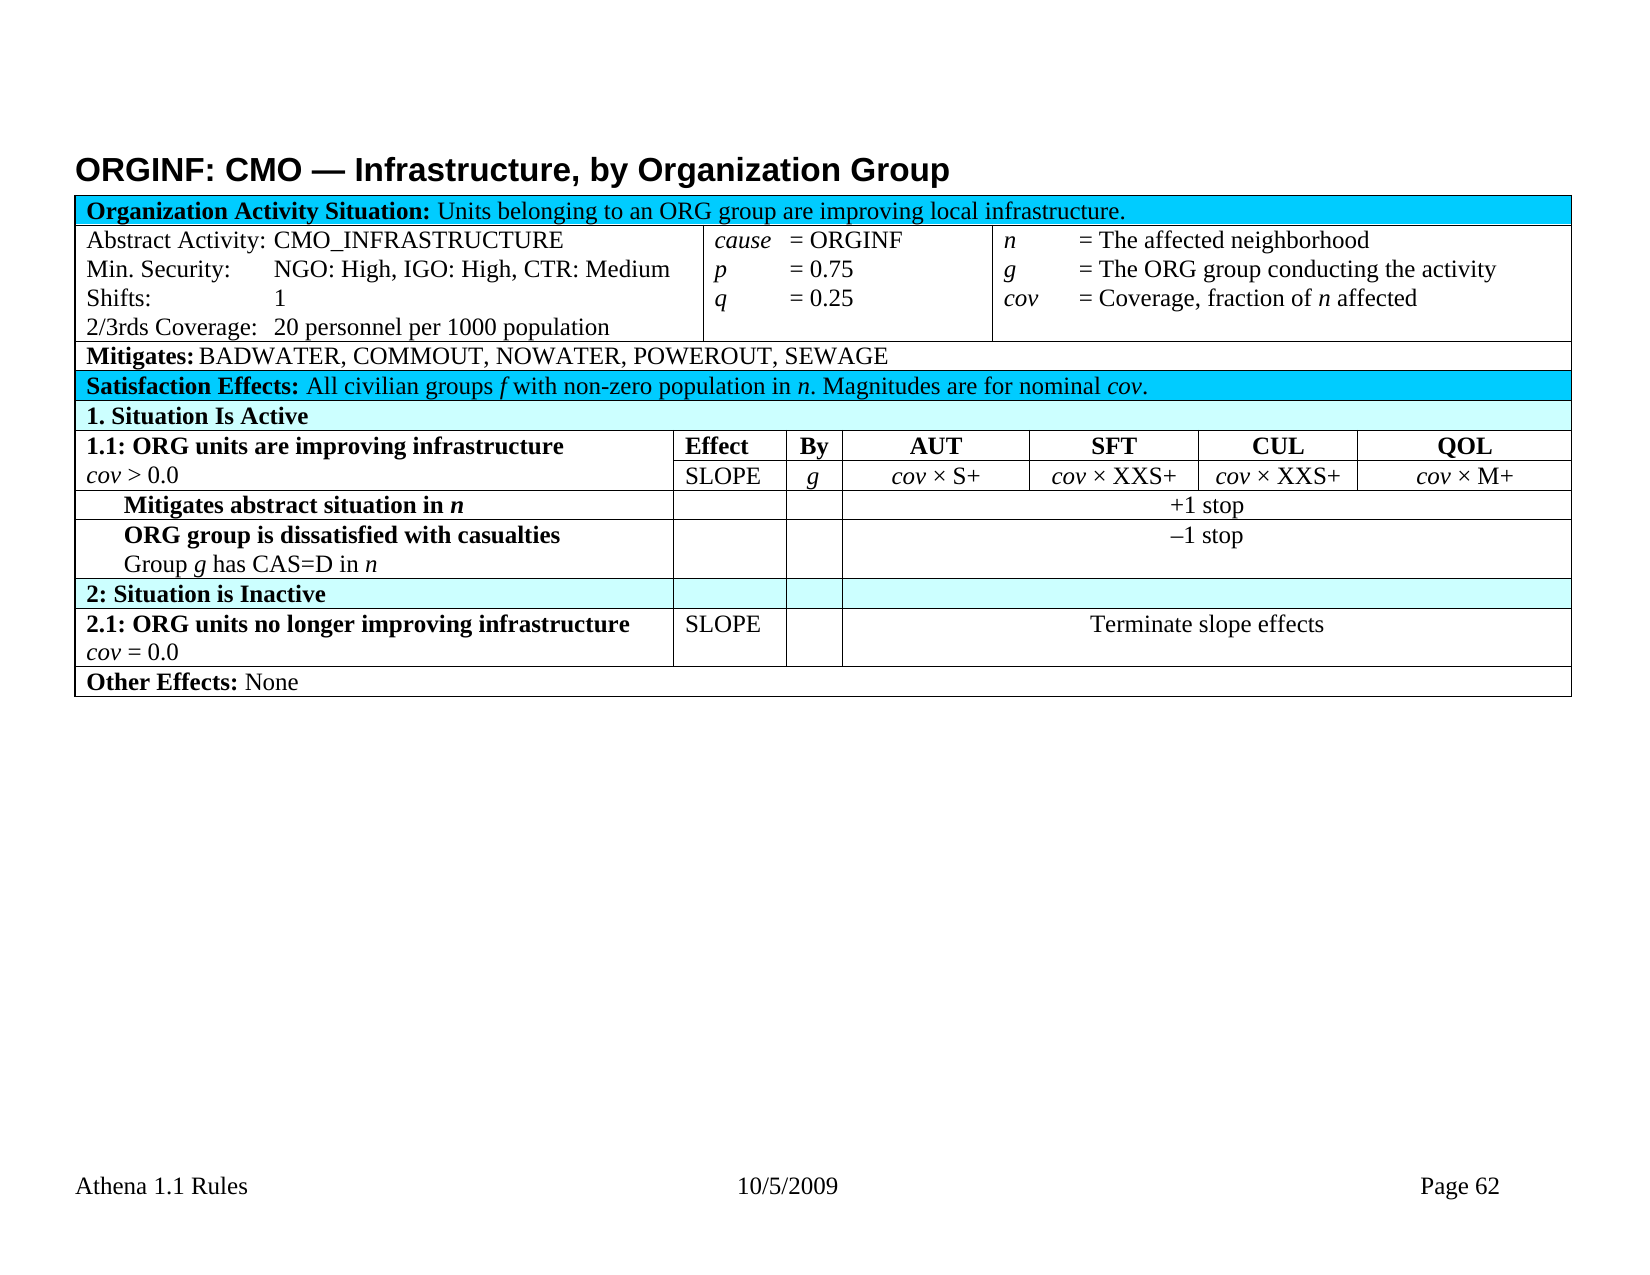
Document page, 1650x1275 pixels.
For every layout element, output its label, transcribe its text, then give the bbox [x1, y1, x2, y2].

table_cell Mitigates: BADWATER, COMMOUT, NOWATER, POWEROUT, SEWAGE [76, 342, 1571, 370]
table_cell [843, 579, 1571, 608]
table_cell Abstract Activity: CMO_INFRASTRUCTURE Min. Security: NGO: High, IGO: High, CTR: Medium Shifts: 1 2/3rds Coverage: 20 personnel per 1000 population [76, 226, 703, 341]
table_cell Terminate slope effects [843, 609, 1571, 666]
table_cell ORG group is dissatisfied with casualties Group g has CAS=D in n [76, 520, 673, 578]
table_cell CUL [1199, 431, 1357, 460]
table_cell 2.1: ORG units no longer improving infrastructure cov = 0.0 [76, 609, 673, 666]
table_cell [674, 520, 786, 578]
table_header Organization Activity Situation: Units belonging to an ORG group are improving local infrastructure. [76, 196, 1571, 224]
table_cell 1. Situation Is Active [76, 401, 1571, 430]
table_cell 1.1: ORG units are improving infrastructure cov > 0.0 [76, 431, 673, 489]
table_cell –1 stop [843, 520, 1571, 578]
table_cell [674, 491, 786, 519]
table_cell Other Effects: None [76, 667, 1571, 696]
table_cell [787, 520, 842, 578]
table_cell +1 stop [843, 491, 1571, 519]
table_cell [787, 491, 842, 519]
table_cell SLOPE [674, 461, 786, 489]
table_cell SFT [1030, 431, 1198, 460]
table_cell cov × M+ [1358, 461, 1571, 489]
table_cell [787, 609, 842, 666]
table_cell [674, 579, 786, 608]
table_cell [787, 579, 842, 608]
table_cell cov × XXS+ [1199, 461, 1357, 489]
table_cell Effect [674, 431, 786, 460]
table_cell By [787, 431, 842, 460]
table_cell cause = ORGINF p = 0.75 q = 0.25 [704, 226, 992, 341]
table_cell Mitigates abstract situation in n [76, 491, 673, 519]
table_cell AUT [843, 431, 1029, 460]
table_cell g [787, 461, 842, 489]
table_cell cov × XXS+ [1030, 461, 1198, 489]
table_cell Satisfaction Effects: All civilian groups f with non-zero population in n. Magnitudes are for nominal cov. [76, 371, 1571, 400]
text ORGINF: CMO — Infrastructure, by Organization Group [75, 150, 1575, 188]
table_cell cov × S+ [843, 461, 1029, 489]
table_cell SLOPE [674, 609, 786, 666]
table_cell 2: Situation is Inactive [76, 579, 673, 608]
table_cell QOL [1358, 431, 1571, 460]
table_cell n = The affected neighborhood g = The ORG group conducting the activity cov = Coverage, fraction of n affected [993, 226, 1571, 341]
